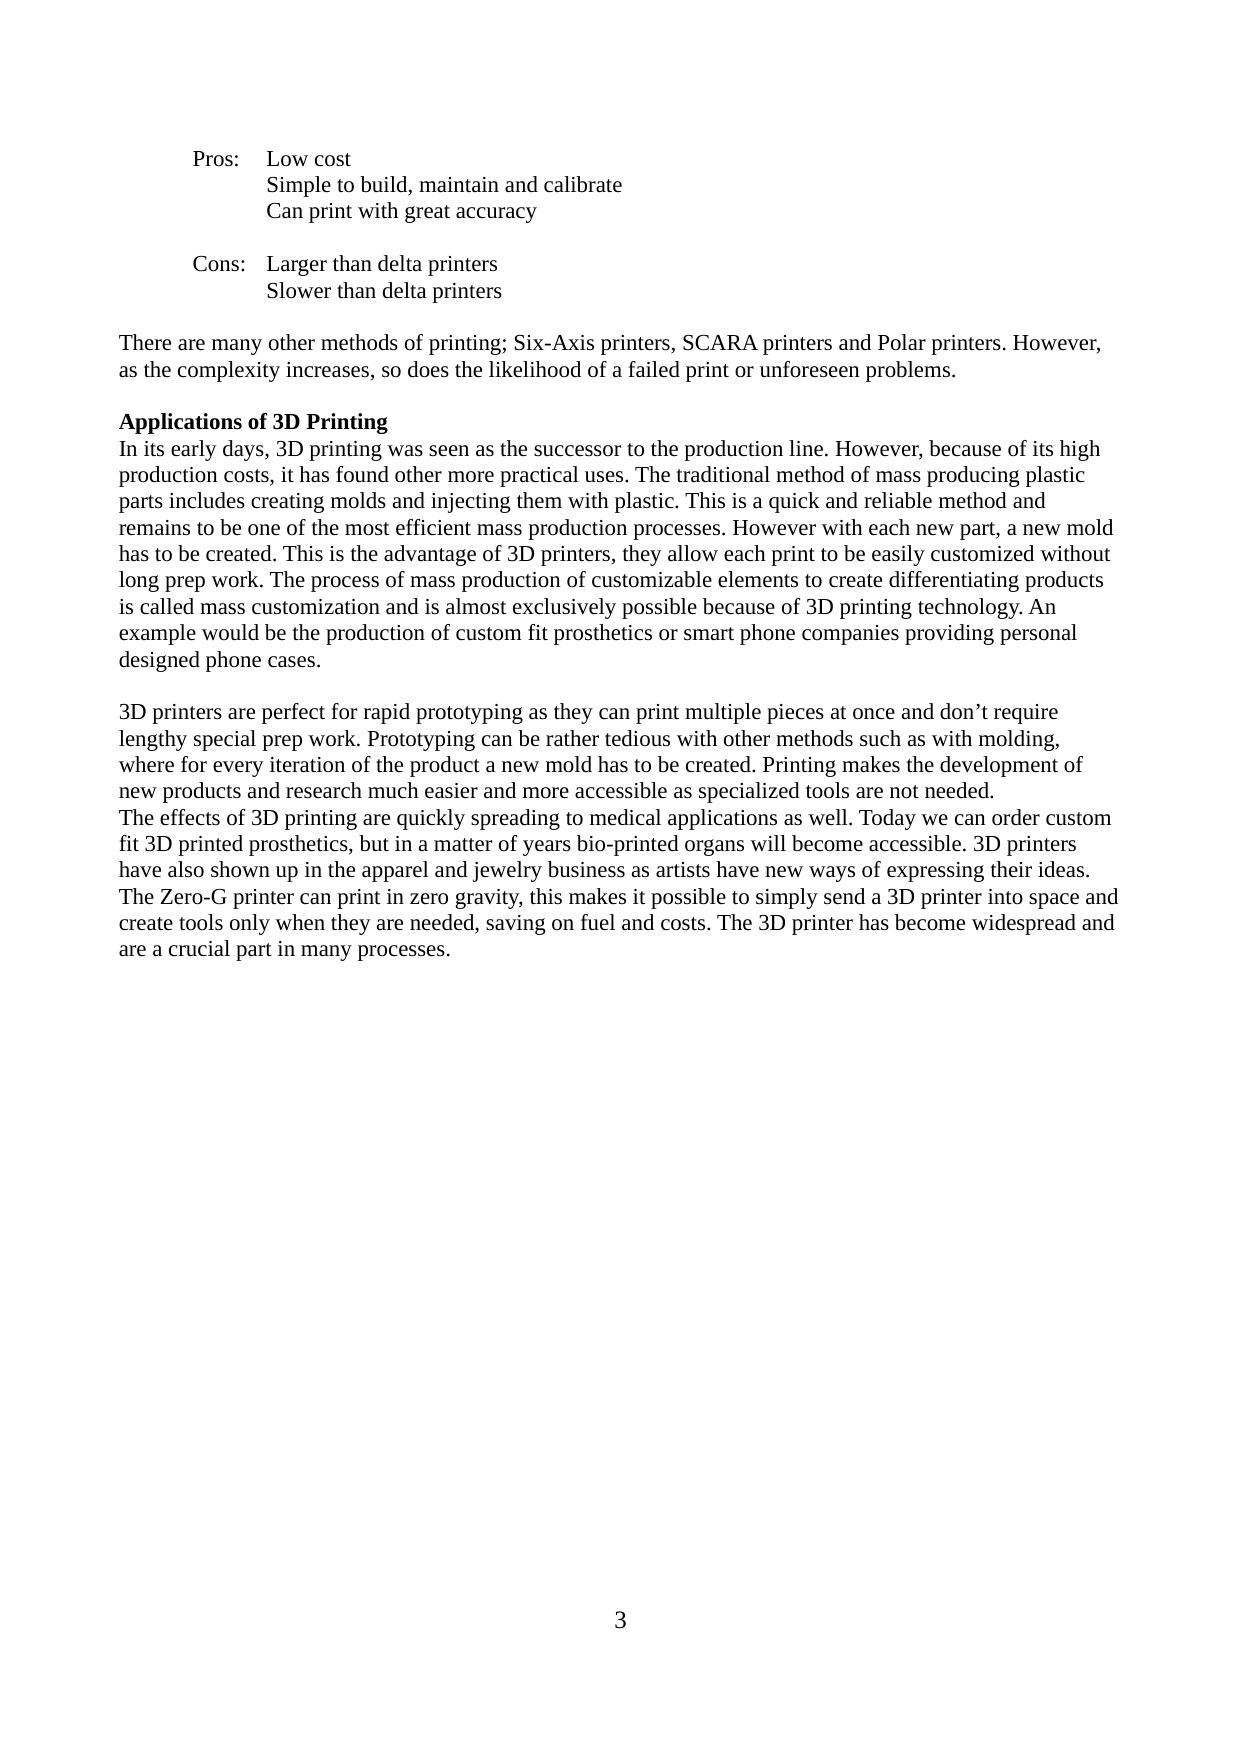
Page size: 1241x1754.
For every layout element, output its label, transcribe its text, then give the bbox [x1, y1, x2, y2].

text 3D printers are perfect for rapid prototyping as they can print multiple pieces at once and don’t require lengthy special prep work. Prototyping can be rather tedious with other methods such as with molding, where for every iteration of the product a new mold has to be created. Printing makes the development of new products and research much easier and more accessible as specialized tools are not needed. [118, 698, 1122, 804]
text There are many other methods of printing; Six-Axis printers, SCARA printers and Polar printers. However, as the complexity increases, so does the likelihood of a failed print or unforeseen problems. [118, 329, 1122, 382]
text Can print with great accuracy [118, 198, 1122, 224]
text The effects of 3D printing are quickly spreading to medical applications as well. Today we can order custom fit 3D printed prosthetics, but in a matter of years bio-printed organs will become accessible. 3D printers have also shown up in the apparel and jewelry business as artists have new ways of expressing their ideas. The Zero-G printer can print in zero gravity, this makes it possible to simply send a 3D printer into space and create tools only when they are needed, saving on fuel and costs. The 3D printer has become widespread and are a crucial part in many processes. [118, 804, 1122, 962]
text Cons: Larger than delta printers [118, 250, 1122, 277]
text Slower than delta printers [118, 277, 1122, 303]
text Simple to build, maintain and calibrate [118, 171, 1122, 198]
text In its early days, 3D printing was seen as the successor to the production line. However, because of its high production costs, it has found other more practical uses. The traditional method of mass producing plastic parts includes creating molds and injecting them with plastic. This is a quick and reliable method and remains to be one of the most efficient mass production processes. However with each new part, a new mold has to be created. This is the advantage of 3D printers, they allow each print to be easily customized without long prep work. The process of mass production of customizable elements to create differentiating products is called mass customization and is almost exclusively possible because of 3D printing technology. An example would be the production of custom fit prosthetics or smart phone companies providing personal designed phone cases. [118, 435, 1122, 672]
text Applications of 3D Printing [118, 408, 1122, 435]
text Pros: Low cost [118, 145, 1122, 171]
